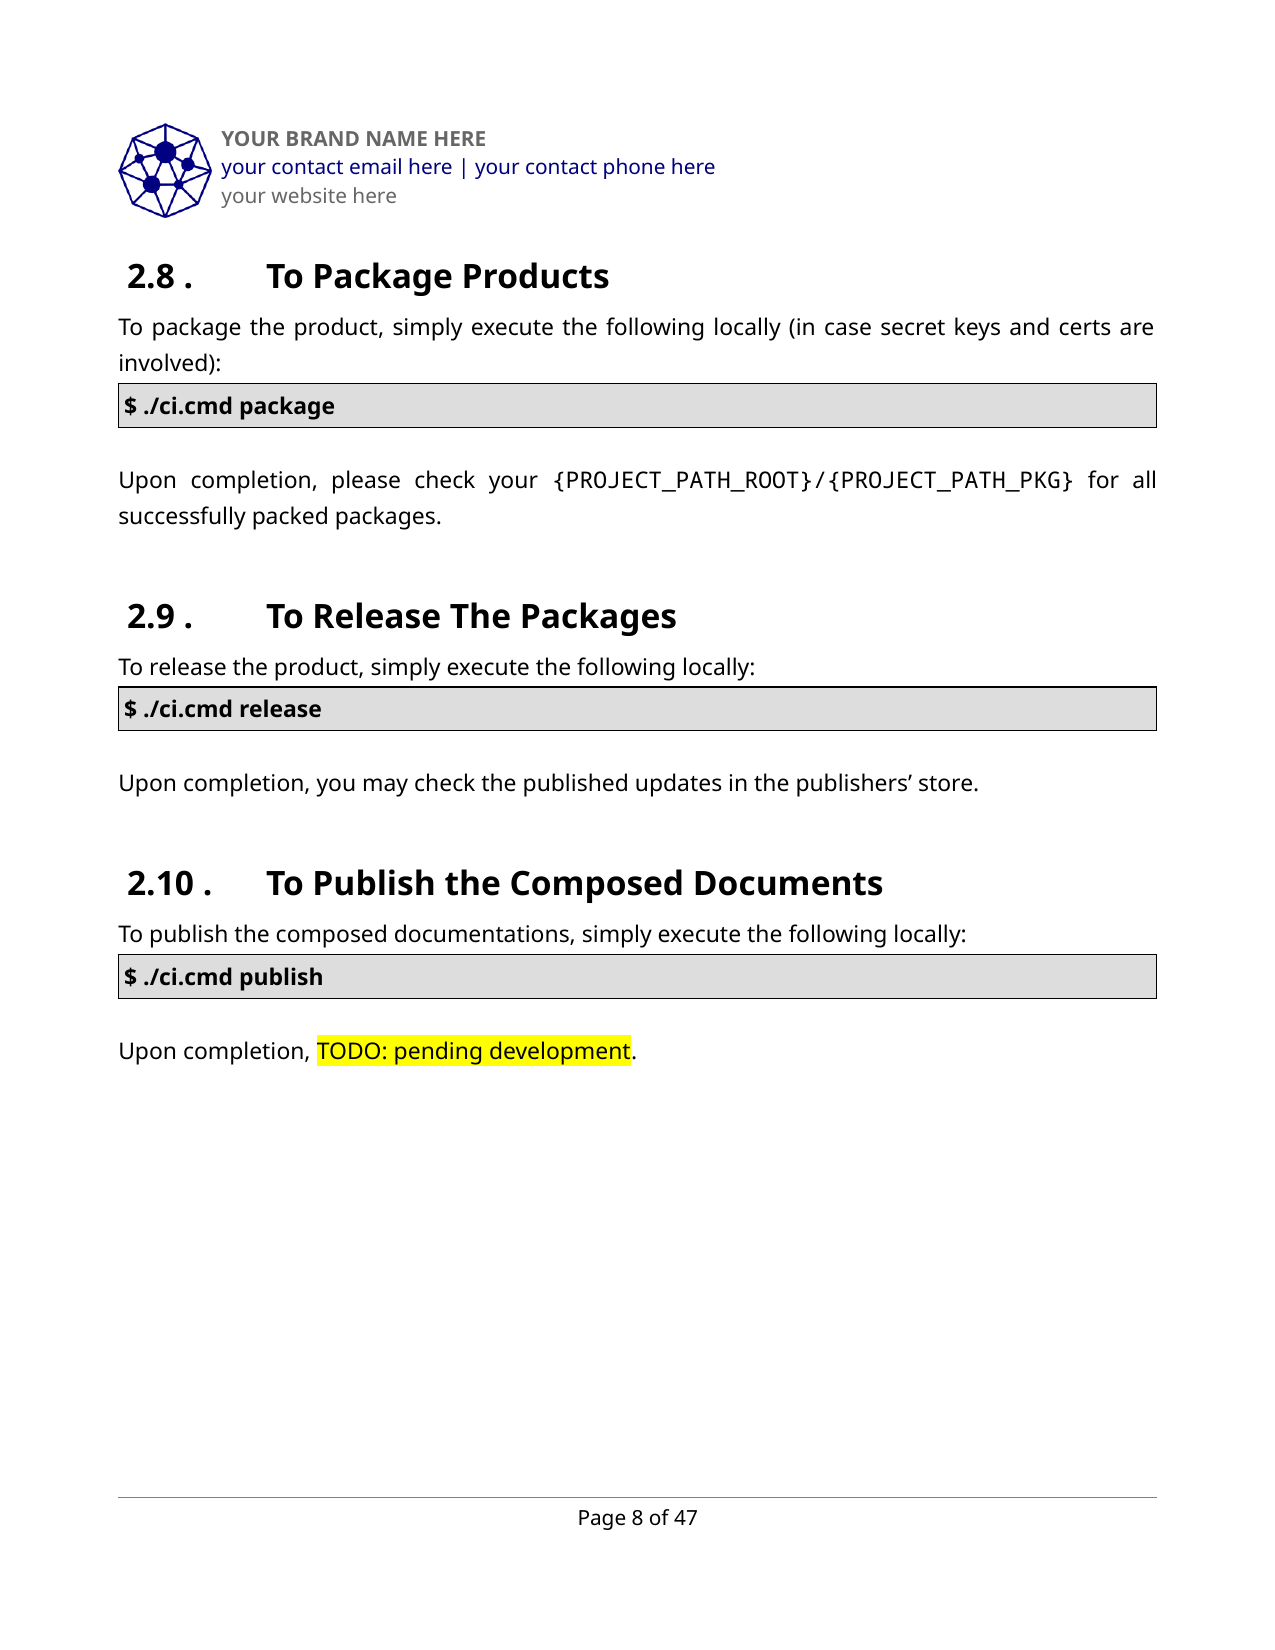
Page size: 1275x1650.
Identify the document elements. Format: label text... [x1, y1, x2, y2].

table_header $ ./ci.cmd package [119, 384, 1156, 427]
subtitle To Package Products [118, 253, 1157, 298]
table_header $ ./ci.cmd publish [119, 955, 1156, 998]
table_header $ ./ci.cmd release [119, 688, 1156, 730]
subtitle To Publish the Composed Documents [118, 860, 1157, 906]
text Upon completion, TODO: pending development. [118, 1035, 1157, 1066]
text To publish the composed documentations, simply execute the following locally: [118, 918, 1157, 949]
text Upon completion, you may check the published updates in the publishers’ store. [118, 767, 1157, 798]
subtitle To Release The Packages [118, 592, 1157, 638]
text Upon completion, please check your {PROJECT_PATH_ROOT}/{PROJECT_PATH_PKG} for all successfully packed packages. [118, 464, 1157, 531]
picture [118, 123, 212, 218]
text To release the product, simply execute the following locally: [118, 651, 1157, 682]
text To package the product, simply execute the following locally (in case secret keys and certs are involved): [118, 311, 1157, 378]
